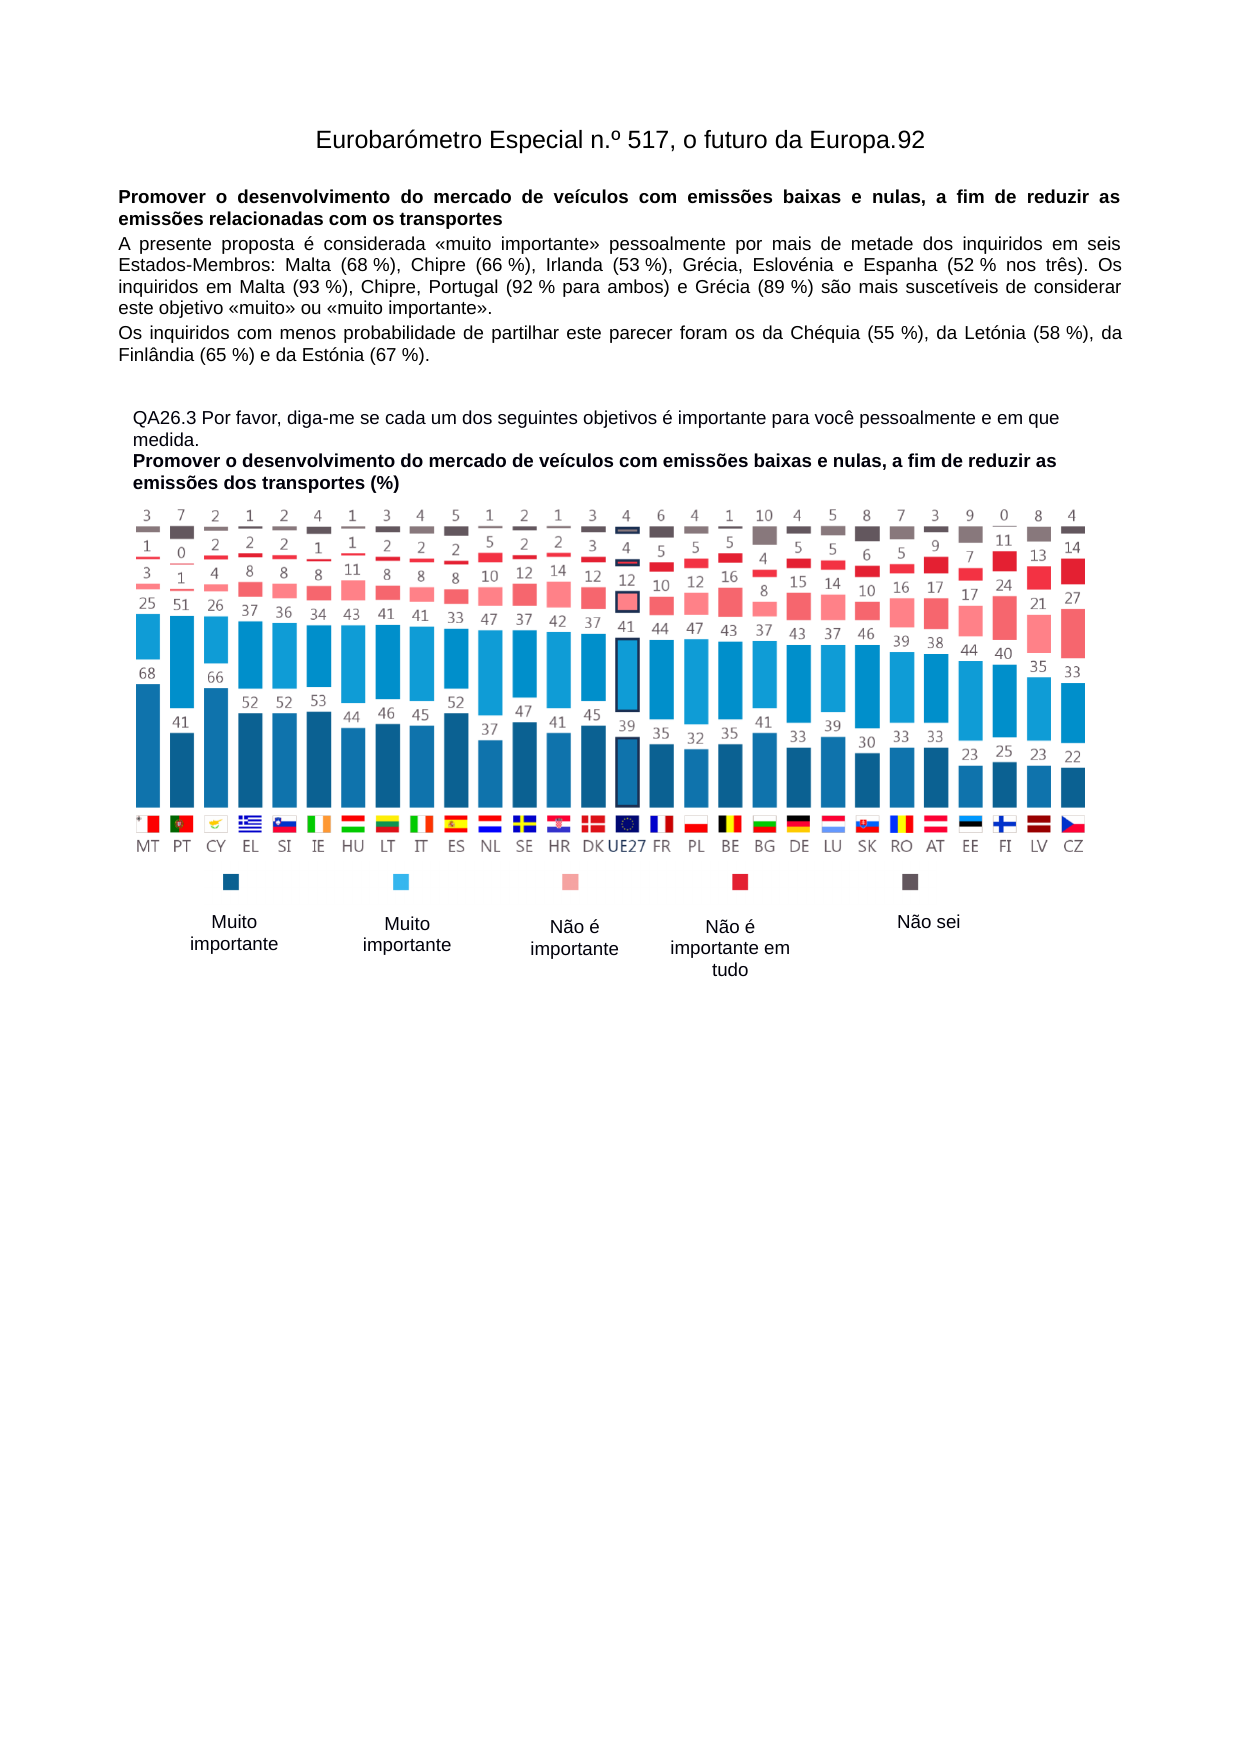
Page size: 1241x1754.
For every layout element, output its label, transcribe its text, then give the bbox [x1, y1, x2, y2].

text Os inquiridos com menos probabilidade de partilhar este parecer foram os da Chéquia (55 %), da Letónia (58 %), da Finlândia (65 %) e da Estónia (67 %). [118, 322, 1122, 365]
text Promover o desenvolvimento do mercado de veículos com emissões baixas e nulas, a fim de reduzir as emissões relacionadas com os transportes [118, 186, 1122, 229]
picture [129, 505, 1101, 905]
text A presente proposta é considerada «muito importante» pessoalmente por mais de metade dos inquiridos em seis Estados-Membros: Malta (68 %), Chipre (66 %), Irlanda (53 %), Grécia, Eslovénia e Espanha (52 % nos três). Os inquiridos em Malta (93 %), Chipre, Portugal (92 % para ambos) e Grécia (89 %) são mais suscetíveis de considerar este objetivo «muito» ou «muito importante». [118, 232, 1122, 319]
